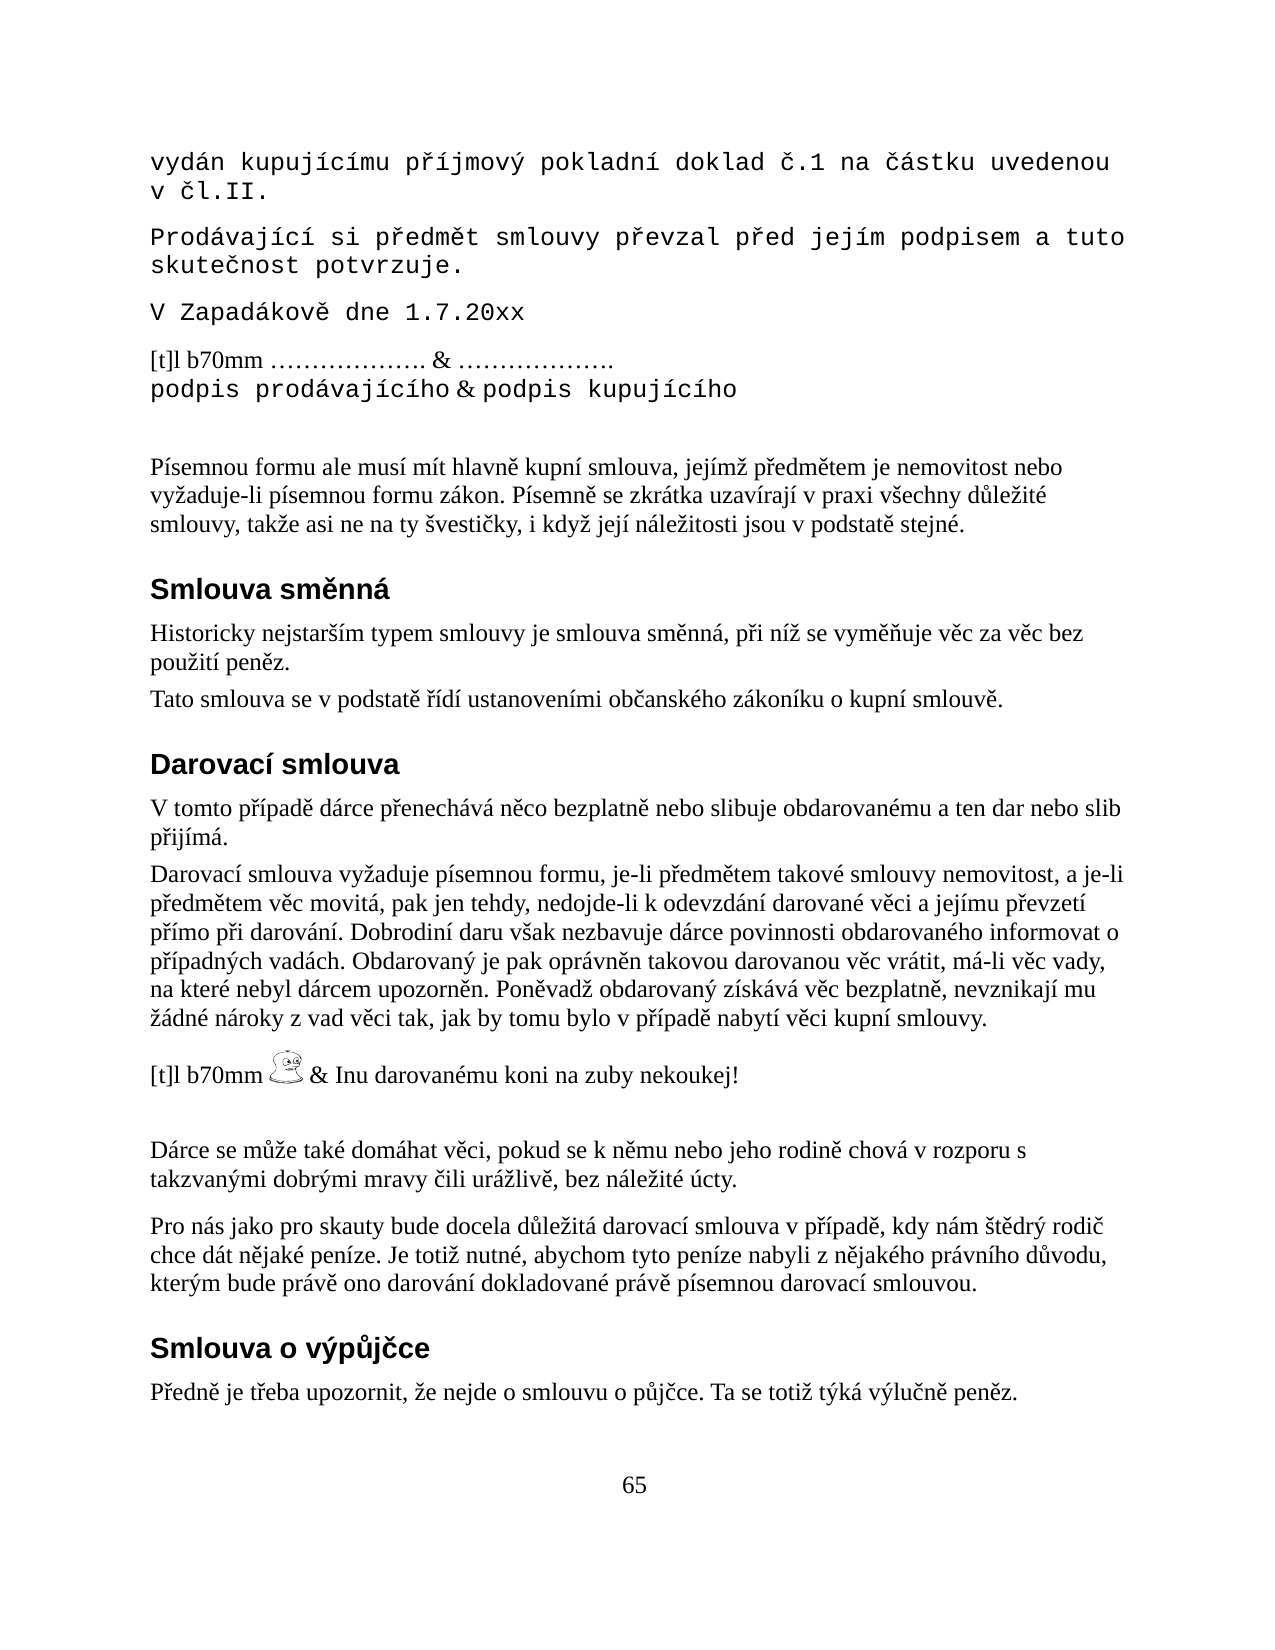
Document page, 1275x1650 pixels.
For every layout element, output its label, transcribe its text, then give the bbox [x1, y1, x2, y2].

text Tato smlouva se v podstatě řídí ustanoveními občanského zákoníku o kupní smlouvě. [150, 684, 1125, 713]
subtitle Darovací smlouva [150, 747, 1125, 781]
text Darovací smlouva vyžaduje písemnou formu, je-li předmětem takové smlouvy nemovitost, a je-li předmětem věc movitá, pak jen tehdy, nedojde-li k odevzdání darované věci a jejímu převzetí přímo při darování. Dobrodiní daru však nezbavuje dárce povinnosti obdarovaného informovat o případných vadách. Obdarovaný je pak oprávněn takovou darovanou věc vrátit, má-li věc vady, na které nebyl dárcem upozorněn. Poněvadž obdarovaný získává věc bezplatně, nevznikají mu žádné nároky z vad věci tak, jak by tomu bylo v případě nabytí věci kupní smlouvy. [150, 859, 1125, 1032]
text Prodávající si předmět smlouvy převzal před jejím podpisem a tuto skutečnost potvrzuje. [150, 224, 1125, 281]
subtitle Smlouva o výpůjčce [150, 1331, 1125, 1365]
text [t]l b70mm & Inu darovanému koni na zuby nekoukej! [150, 1050, 1125, 1118]
text Pro nás jako pro skauty bude docela důležitá darovací smlouva v případě, kdy nám štědrý rodič chce dát nějaké peníze. Je totiž nutné, abychom tyto peníze nabyli z nějakého právního důvodu, kterým bude právě ono darování dokladované právě písemnou darovací smlouvou. [150, 1211, 1125, 1297]
text [t]l b70mm ………………. & ………………. podpis prodávajícího & podpis kupujícího [150, 345, 1125, 434]
subtitle Smlouva směnná [150, 572, 1125, 605]
text vydán kupujícímu příjmový pokladní doklad č.1 na částku uvedenou v čl.II. [150, 150, 1125, 207]
text Předně je třeba upozornit, že nejde o smlouvu o půjčce. Ta se totiž týká výlučně peněz. [150, 1377, 1125, 1406]
text Dárce se může také domáhat věci, pokud se k němu nebo jeho rodině chová v rozporu s takzvanými dobrými mravy čili urážlivě, bez náležité úcty. [150, 1136, 1125, 1193]
text V tomto případě dárce přenechává něco bezplatně nebo slibuje obdarovanému a ten dar nebo slib přijímá. [150, 793, 1125, 851]
text Historicky nejstarším typem smlouvy je smlouva směnná, při níž se vyměňuje věc za věc bez použití peněz. [150, 618, 1125, 675]
text V Zapadákově dne 1.7.20xx [150, 299, 1125, 327]
text Písemnou formu ale musí mít hlavně kupní smlouva, jejímž předmětem je nemovitost nebo vyžaduje-li písemnou formu zákon. Písemně se zkrátka uzavírají v praxi všechny důležité smlouvy, takže asi ne na ty švestičky, i když její náležitosti jsou v podstatě stejné. [150, 452, 1125, 538]
